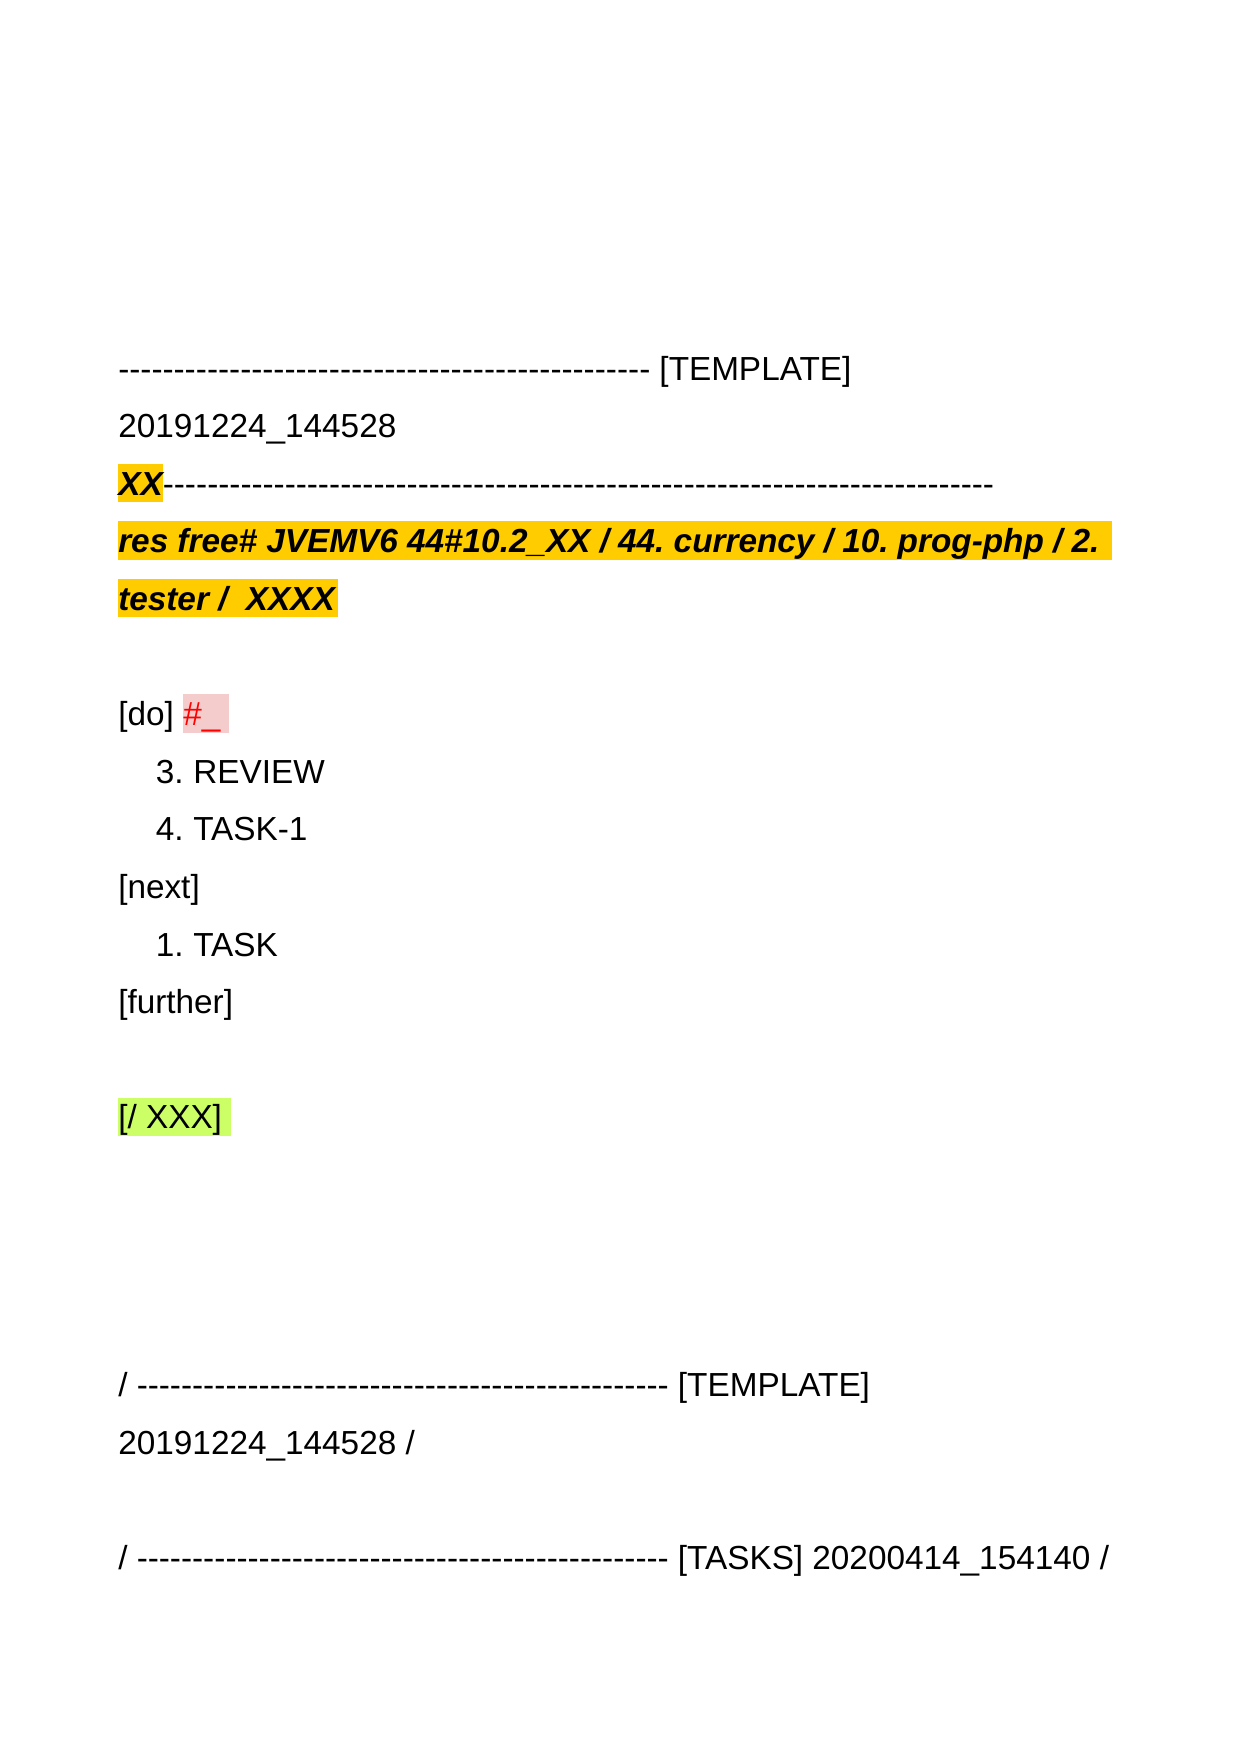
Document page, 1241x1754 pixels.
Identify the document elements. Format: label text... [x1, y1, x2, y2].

text res free# JVEMV6 44#10.2_XX / 44. currency / 10. prog-php / 2. tester / XXXX [118, 521, 1122, 617]
list REVIEW [156, 752, 1122, 790]
text [do] #_ [118, 694, 1122, 733]
text / ------------------------------------------------ [TASKS] 20200414_154140 / [118, 1538, 1122, 1577]
text / ------------------------------------------------ [TEMPLATE] 20191224_144528 / [118, 1365, 1122, 1461]
list TASK-1 [156, 809, 1122, 848]
list TASK [156, 924, 1122, 963]
text [further] [118, 982, 1122, 1021]
text [/ XXX] [118, 1040, 1122, 1136]
text ------------------------------------------------ [TEMPLATE] 20191224_144528 [118, 348, 1122, 444]
text [next] [118, 867, 1122, 905]
text XX--------------------------------------------------------------------------- [118, 464, 1122, 502]
